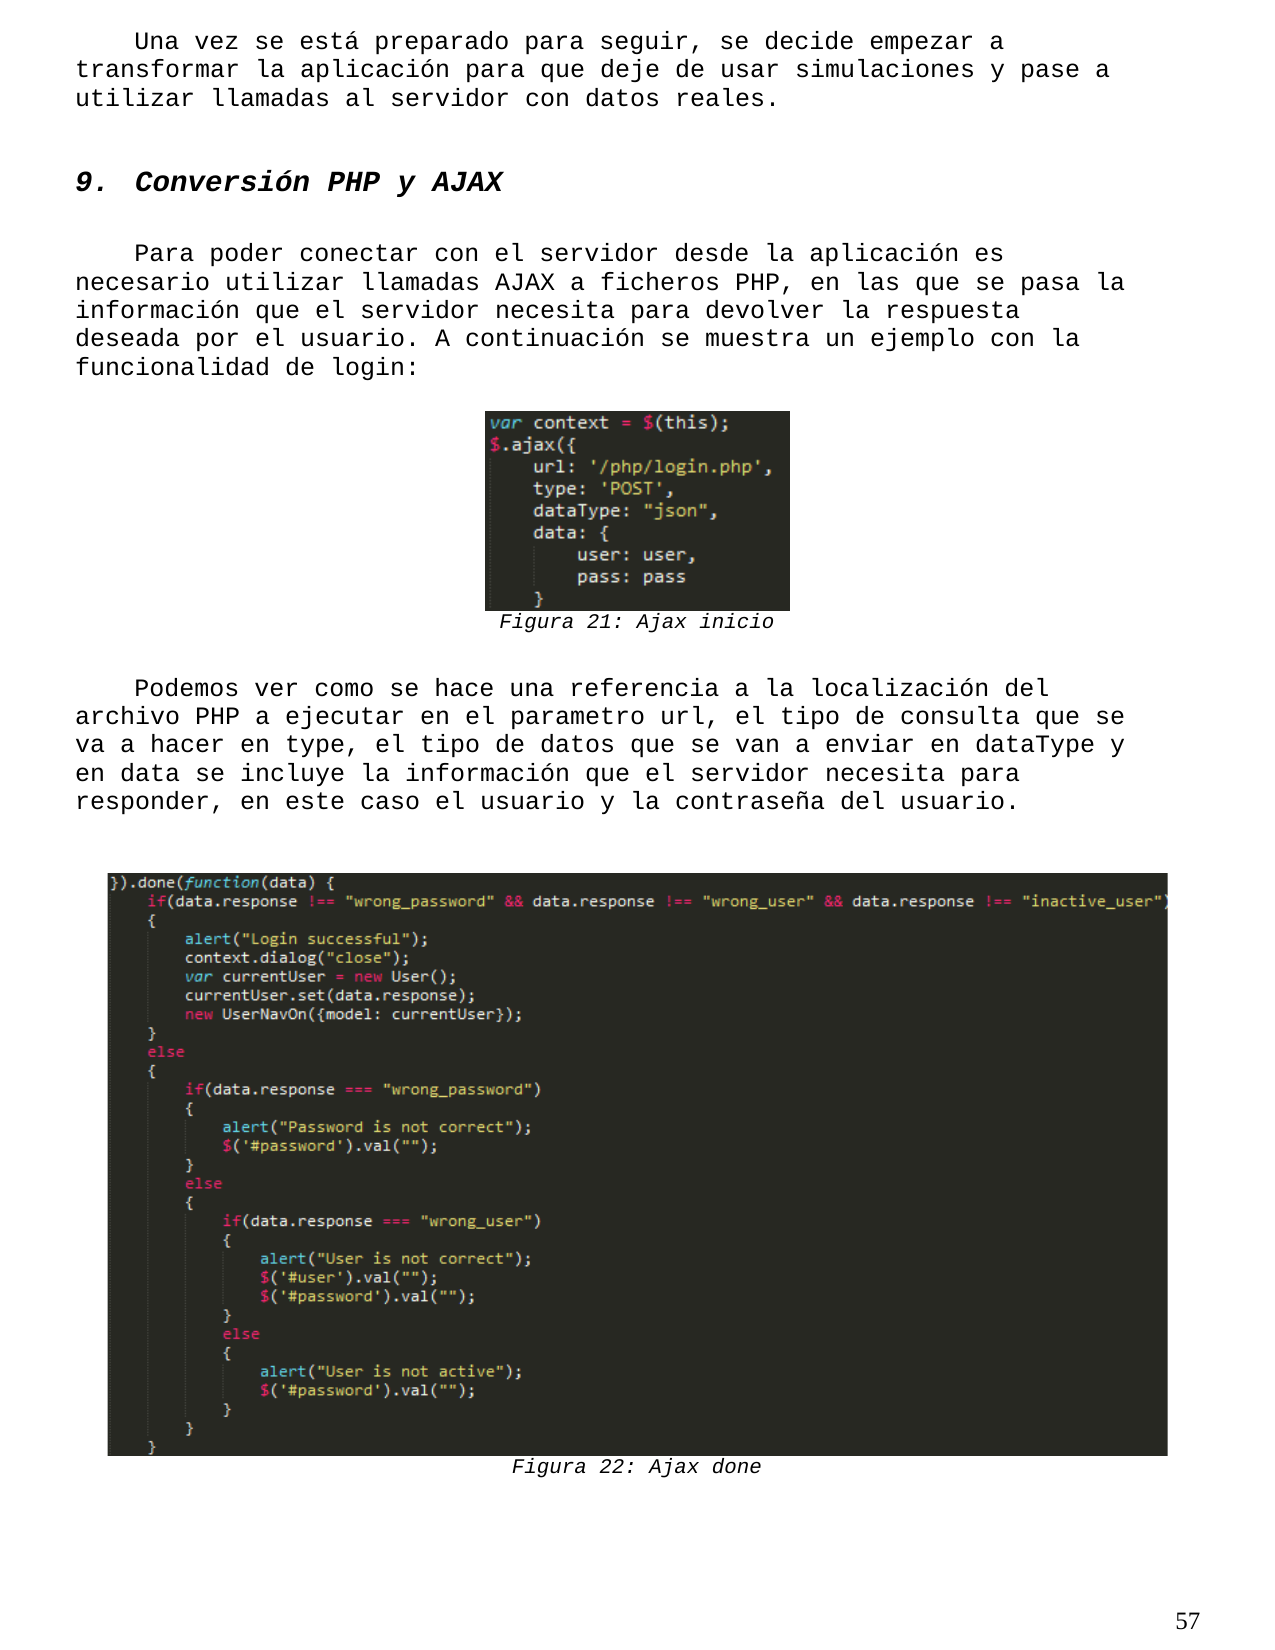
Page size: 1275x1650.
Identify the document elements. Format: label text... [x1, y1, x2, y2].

text Para poder conectar con el servidor desde la aplicación es necesario utilizar llamadas AJAX a ficheros PHP, en las que se pasa la información que el servidor necesita para devolver la respuesta deseada por el usuario. A continuación se muestra un ejemplo con la funcionalidad de login: [75, 241, 1135, 383]
picture [485, 411, 790, 611]
text Figura 22: Ajax done [75, 1456, 1200, 1480]
text Figura 21: Ajax inicio [75, 611, 1200, 634]
text Podemos ver como se hace una referencia a la localización del archivo PHP a ejecutar en el parametro url, el tipo de consulta que se va a hacer en type, el tipo de datos que se van a enviar en dataType y en data se incluye la información que el servidor necesita para responder, en este caso el usuario y la contraseña del usuario. [75, 675, 1135, 817]
picture [107, 873, 1168, 1456]
text Una vez se está preparado para seguir, se decide empezar a transformar la aplicación para que deje de usar simulaciones y pase a utilizar llamadas al servidor con datos reales. [75, 29, 1135, 114]
subtitle Conversión PHP y AJAX [75, 167, 1200, 200]
